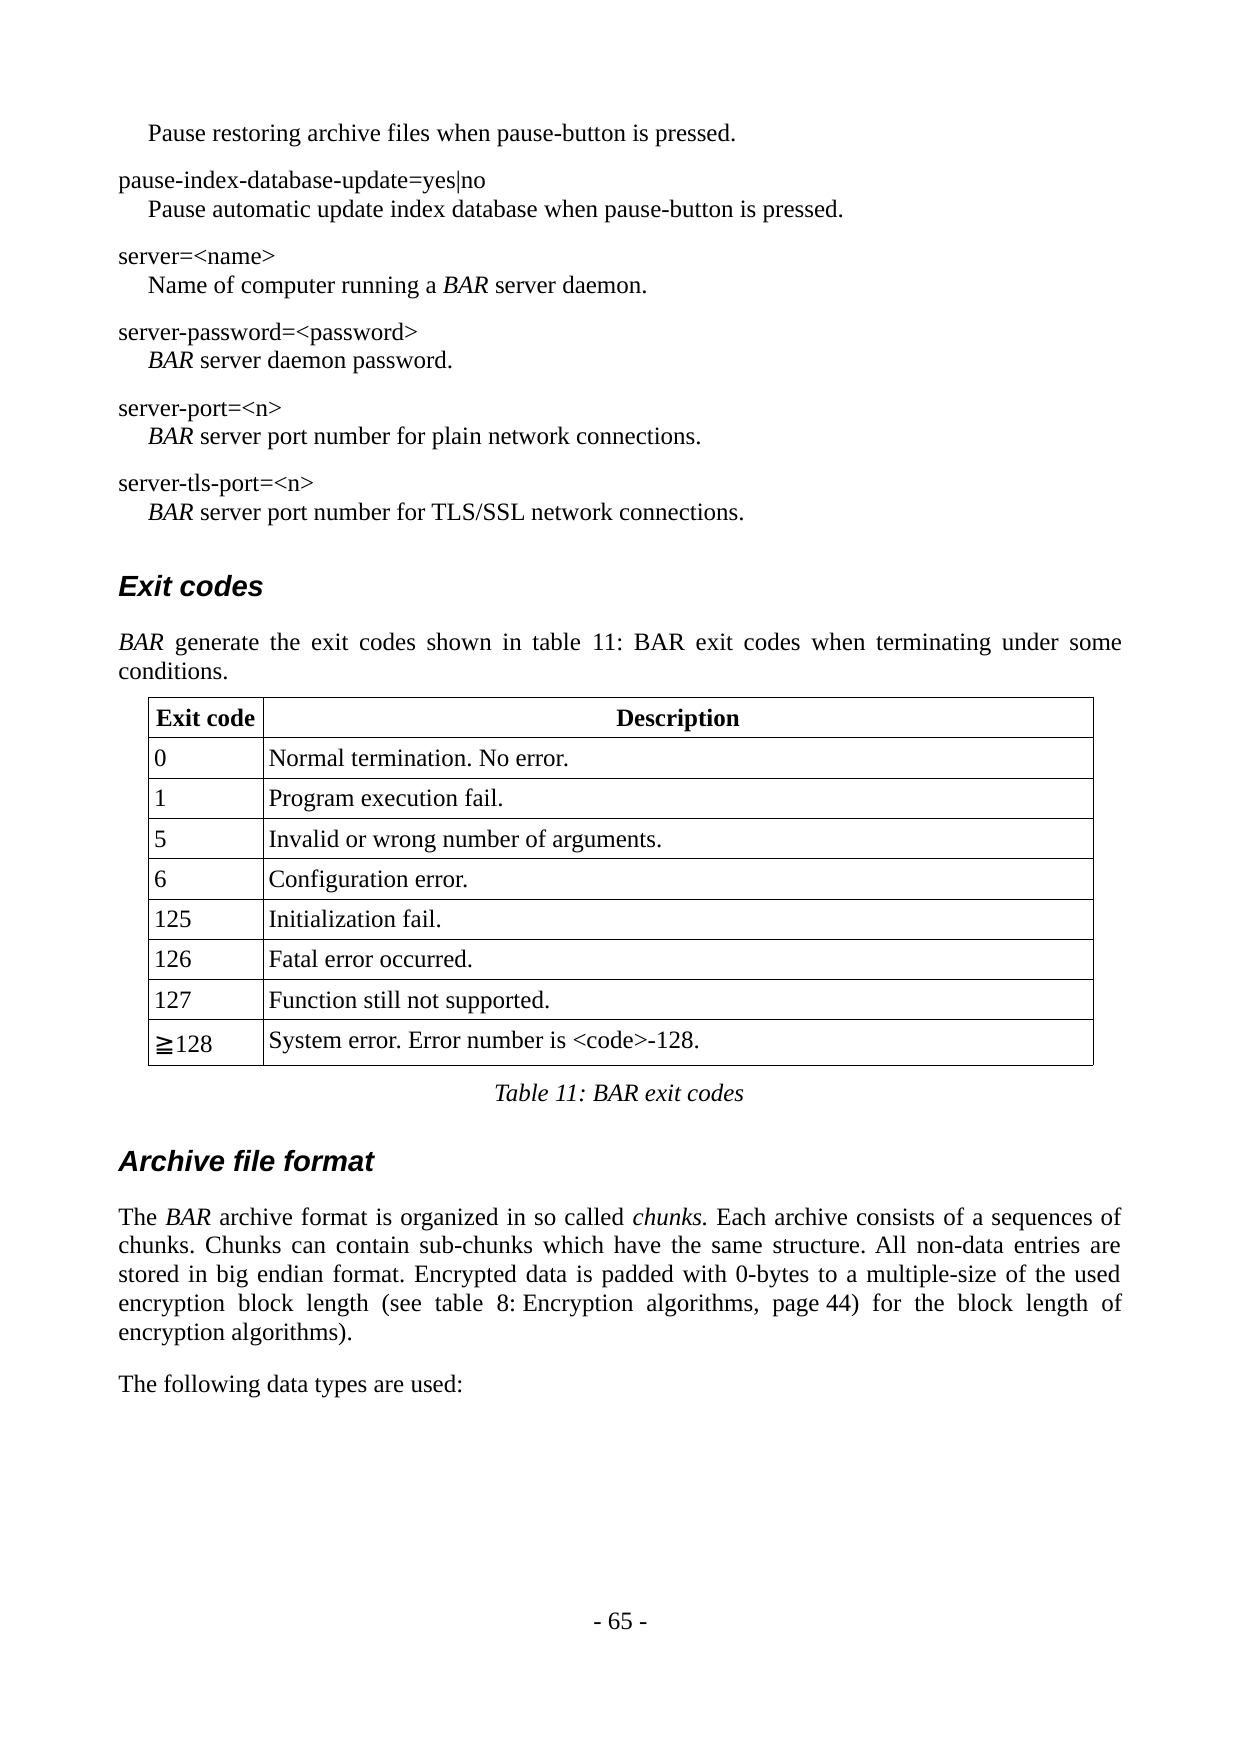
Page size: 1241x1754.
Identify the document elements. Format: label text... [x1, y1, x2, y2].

table_cell 5 [149, 819, 263, 858]
table_header Exit code [149, 698, 263, 737]
table_cell ≧128 [149, 1020, 263, 1065]
title server-port=<n> [118, 393, 1122, 421]
text BAR server daemon password. [148, 346, 1122, 374]
table_cell Fatal error occurred. [264, 940, 1093, 979]
table_cell 127 [149, 980, 263, 1019]
title server-password=<password> [118, 317, 1122, 346]
text BAR server port number for TLS/SSL network connections. [148, 497, 1122, 526]
subtitle Exit codes [118, 569, 1122, 603]
table_cell Initialization fail. [264, 900, 1093, 939]
text Pause automatic update index database when pause-button is pressed. [148, 194, 1122, 223]
text Pause restoring archive files when pause-button is pressed. [148, 118, 1122, 147]
title server-tls-port=<n> [118, 468, 1122, 497]
text The BAR archive format is organized in so called chunks. Each archive consists of a sequences of chunks. Chunks can contain sub-chunks which have the same structure. All non-data entries are stored in big endian format. Encrypted data is padded with 0-bytes to a multiple-size of the used encryption block length (see table 8: Encryption algorithms, page 45) for the block length of encryption algorithms). [118, 1202, 1122, 1346]
table_cell 0 [149, 738, 263, 777]
text The following data types are used: [118, 1369, 1122, 1398]
table_cell 6 [149, 859, 263, 898]
table_cell Normal termination. No error. [264, 738, 1093, 777]
text BAR generate the exit codes shown in table 11: BAR exit codes when terminating under some conditions. [118, 627, 1122, 685]
text Name of computer running a BAR server daemon. [148, 270, 1122, 298]
table_cell Configuration error. [264, 859, 1093, 898]
title server=<name> [118, 241, 1122, 270]
text Table 11: BAR exit codes [118, 1078, 1122, 1106]
subtitle Archive file format [118, 1144, 1122, 1177]
table_cell 1 [149, 779, 263, 818]
table_cell Function still not supported. [264, 980, 1093, 1019]
table_header Description [264, 698, 1093, 737]
table_cell Program execution fail. [264, 779, 1093, 818]
table_cell 125 [149, 900, 263, 939]
text BAR server port number for plain network connections. [148, 421, 1122, 450]
table_cell System error. Error number is <code>-128. [264, 1020, 1093, 1065]
table_cell Invalid or wrong number of arguments. [264, 819, 1093, 858]
table_cell 126 [149, 940, 263, 979]
title pause-index-database-update=yes|no [118, 165, 1122, 194]
